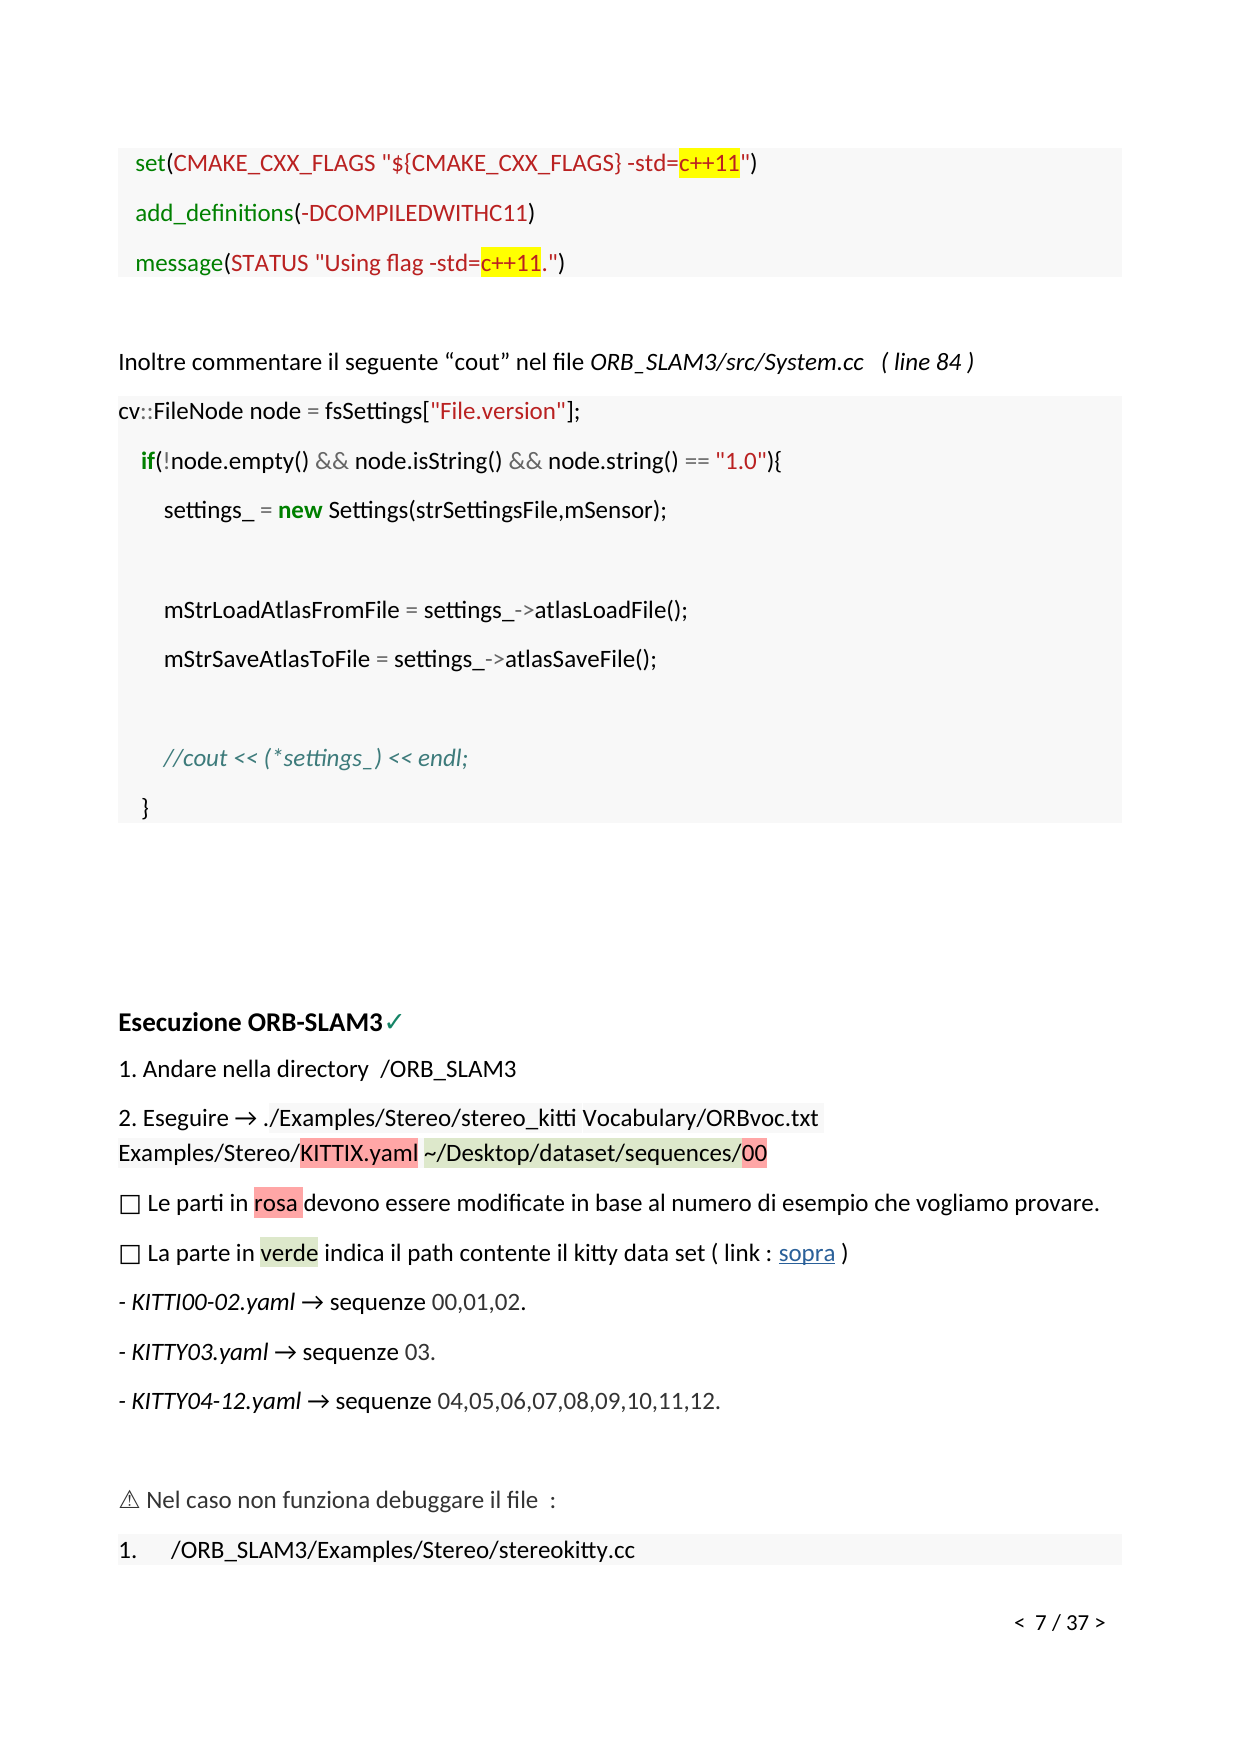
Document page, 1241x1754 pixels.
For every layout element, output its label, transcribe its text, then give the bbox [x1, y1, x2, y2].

subtitle Esecuzione ORB-SLAM3✓ [118, 1005, 1122, 1038]
text Inoltre commentare il seguente “cout” nel file ORB_SLAM3/src/System.cc ( line 84 ) [118, 346, 1122, 376]
text add_definitions(-DCOMPILEDWITHC11) [118, 197, 1122, 228]
text //cout << (*settings_) << endl; [118, 743, 1122, 773]
text message(STATUS "Using flag -std=c++11.") [118, 247, 1122, 277]
text 2. Eseguire → ./Examples/Stereo/stereo_kitti Vocabulary/ORBvoc.txt Examples/Stereo/KITTIX.yaml ~/Desktop/dataset/sequences/00 [118, 1102, 1122, 1168]
text 1. /ORB_SLAM3/Examples/Stereo/stereokitty.cc [118, 1534, 1122, 1565]
text - KITTY04-12.yaml → sequenze 04,05,06,07,08,09,10,11,12. [118, 1385, 1122, 1416]
text mStrSaveAtlasToFile = settings_->atlasSaveFile(); [118, 643, 1122, 674]
text set(CMAKE_CXX_FLAGS "${CMAKE_CXX_FLAGS} -std=c++11") [118, 148, 1122, 178]
text cv::FileNode node = fsSettings["File.version"]; [118, 396, 1122, 426]
text } [118, 792, 1122, 823]
text settings_ = new Settings(strSettingsFile,mSensor); [118, 495, 1122, 525]
text ⚠ Nel caso non funziona debuggare il file : [118, 1484, 1122, 1515]
text - KITTI00-02.yaml → sequenze 00,01,02. [118, 1286, 1122, 1317]
text mStrLoadAtlasFromFile = settings_->atlasLoadFile(); [118, 594, 1122, 624]
text □ Le parti in rosa devono essere modificate in base al numero di esempio che vogliamo provare. [118, 1187, 1122, 1218]
text □ La parte in verde indica il path contente il kitty data set ( link : sopra ) [118, 1237, 1122, 1267]
text 1. Andare nella directory /ORB_SLAM3 [118, 1053, 1122, 1083]
text if(!node.empty() && node.isString() && node.string() == "1.0"){ [118, 445, 1122, 476]
text - KITTY03.yaml → sequenze 03. [118, 1336, 1122, 1366]
